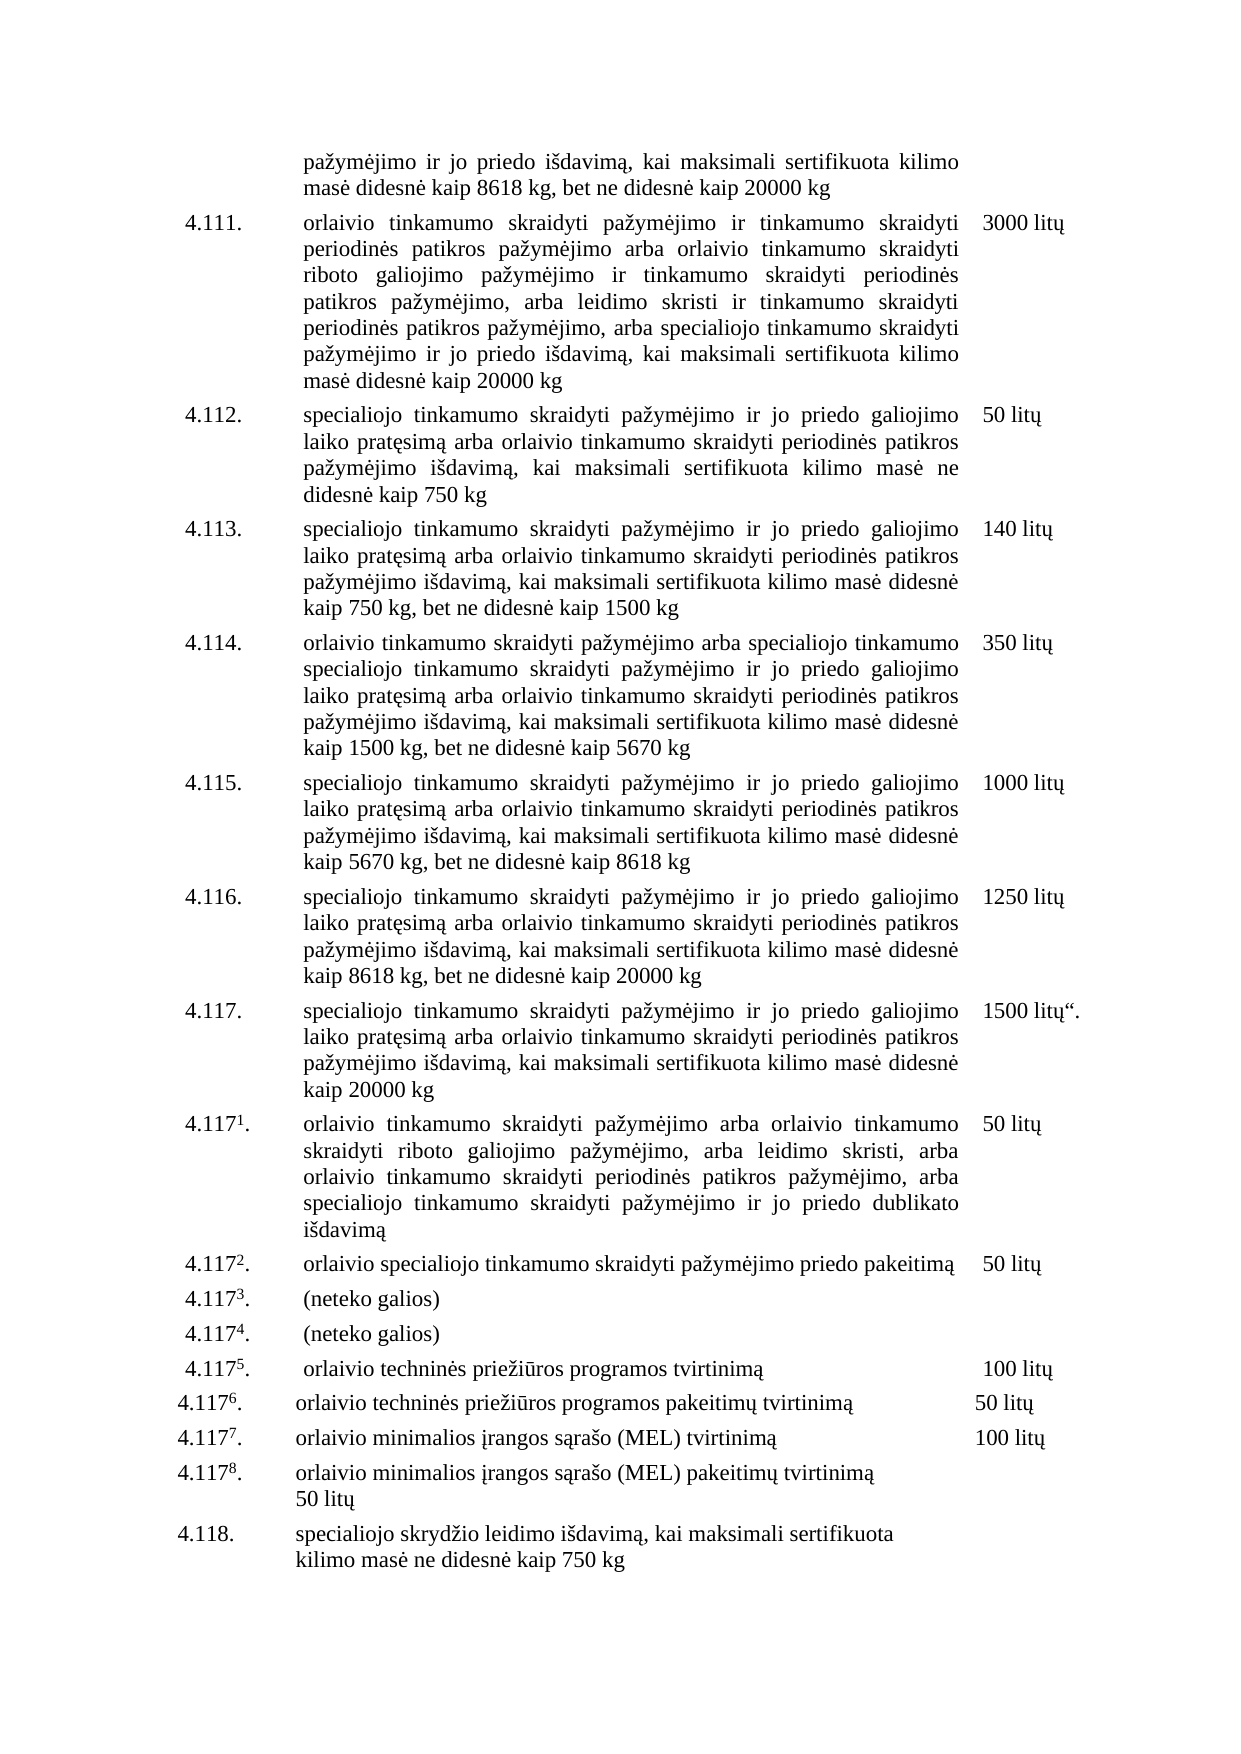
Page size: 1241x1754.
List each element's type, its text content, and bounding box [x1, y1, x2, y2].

table_cell 4.1175. [174, 1355, 292, 1389]
table_cell 1500 litų“. [971, 997, 1144, 1110]
table_cell orlaivio tinkamumo skraidyti pažymėjimo arba orlaivio tinkamumo skraidyti riboto galiojimo pažymėjimo, arba leidimo skristi, arba orlaivio tinkamumo skraidyti periodinės patikros pažymėjimo, arba specialiojo tinkamumo skraidyti pažymėjimo ir jo priedo dublikato išdavimą [292, 1110, 971, 1251]
text 4.118. specialiojo skrydžio leidimo išdavimą, kai maksimali sertifikuota kilimo masė ne didesnė kaip 750 kg [177, 1520, 945, 1572]
table_cell specialiojo tinkamumo skraidyti pažymėjimo ir jo priedo galiojimo laiko pratęsimą arba orlaivio tinkamumo skraidyti periodinės patikros pažymėjimo išdavimą, kai maksimali sertifikuota kilimo masė didesnė kaip 20000 kg [292, 997, 971, 1110]
table_cell 350 litų [971, 629, 1144, 769]
table_cell 1250 litų [971, 883, 1144, 997]
table_cell (neteko galios) [292, 1285, 971, 1320]
table_cell 4.111. [174, 209, 292, 402]
table_cell 4.1172. [174, 1251, 292, 1285]
table_cell 4.1173. [174, 1285, 292, 1320]
table_cell 50 litų [971, 402, 1144, 515]
table_cell 50 litų [971, 1251, 1144, 1285]
table_cell [174, 148, 292, 209]
table_cell 4.114. [174, 629, 292, 769]
table_cell orlaivio tinkamumo skraidyti pažymėjimo ir tinkamumo skraidyti periodinės patikros pažymėjimo arba orlaivio tinkamumo skraidyti riboto galiojimo pažymėjimo ir tinkamumo skraidyti periodinės patikros pažymėjimo, arba leidimo skristi ir tinkamumo skraidyti periodinės patikros pažymėjimo, arba specialiojo tinkamumo skraidyti pažymėjimo ir jo priedo išdavimą, kai maksimali sertifikuota kilimo masė didesnė kaip 20000 kg [292, 209, 971, 402]
table_cell 4.117. [174, 997, 292, 1110]
table_cell 50 litų [971, 1110, 1144, 1251]
table_cell [971, 1320, 1144, 1354]
table_cell [971, 148, 1144, 209]
table_cell orlaivio specialiojo tinkamumo skraidyti pažymėjimo priedo pakeitimą [292, 1251, 971, 1285]
table_cell 4.1171. [174, 1110, 292, 1251]
table_cell specialiojo tinkamumo skraidyti pažymėjimo ir jo priedo galiojimo laiko pratęsimą arba orlaivio tinkamumo skraidyti periodinės patikros pažymėjimo išdavimą, kai maksimali sertifikuota kilimo masė didesnė kaip 750 kg, bet ne didesnė kaip 1500 kg [292, 515, 971, 629]
table_cell 4.112. [174, 402, 292, 515]
table_cell 4.113. [174, 515, 292, 629]
text 4.1178. orlaivio minimalios įrangos sąrašo (MEL) pakeitimų tvirtinimą 50 litų [177, 1459, 945, 1511]
table_cell specialiojo tinkamumo skraidyti pažymėjimo ir jo priedo galiojimo laiko pratęsimą arba orlaivio tinkamumo skraidyti periodinės patikros pažymėjimo išdavimą, kai maksimali sertifikuota kilimo masė ne didesnė kaip 750 kg [292, 402, 971, 515]
table_cell specialiojo tinkamumo skraidyti pažymėjimo ir jo priedo galiojimo laiko pratęsimą arba orlaivio tinkamumo skraidyti periodinės patikros pažymėjimo išdavimą, kai maksimali sertifikuota kilimo masė didesnė kaip 5670 kg, bet ne didesnė kaip 8618 kg [292, 769, 971, 883]
table_cell orlaivio techninės priežiūros programos tvirtinimą [292, 1355, 971, 1389]
text 4.1176. orlaivio techninės priežiūros programos pakeitimų tvirtinimą 50 litų [177, 1389, 1122, 1416]
table_cell 4.1174. [174, 1320, 292, 1354]
table_cell [971, 1285, 1144, 1320]
table_cell 1000 litų [971, 769, 1144, 883]
table_cell 4.115. [174, 769, 292, 883]
table_cell 100 litų [971, 1355, 1144, 1389]
table_cell 3000 litų [971, 209, 1144, 402]
table_cell pažymėjimo ir jo priedo išdavimą, kai maksimali sertifikuota kilimo masė didesnė kaip 8618 kg, bet ne didesnė kaip 20000 kg [292, 148, 971, 209]
table_cell orlaivio tinkamumo skraidyti pažymėjimo arba specialiojo tinkamumo specialiojo tinkamumo skraidyti pažymėjimo ir jo priedo galiojimo laiko pratęsimą arba orlaivio tinkamumo skraidyti periodinės patikros pažymėjimo išdavimą, kai maksimali sertifikuota kilimo masė didesnė kaip 1500 kg, bet ne didesnė kaip 5670 kg [292, 629, 971, 769]
table_cell 140 litų [971, 515, 1144, 629]
table_cell (neteko galios) [292, 1320, 971, 1354]
table_cell specialiojo tinkamumo skraidyti pažymėjimo ir jo priedo galiojimo laiko pratęsimą arba orlaivio tinkamumo skraidyti periodinės patikros pažymėjimo išdavimą, kai maksimali sertifikuota kilimo masė didesnė kaip 8618 kg, bet ne didesnė kaip 20000 kg [292, 883, 971, 997]
table_cell 4.116. [174, 883, 292, 997]
text 4.1177. orlaivio minimalios įrangos sąrašo (MEL) tvirtinimą 100 litų [177, 1424, 1122, 1450]
